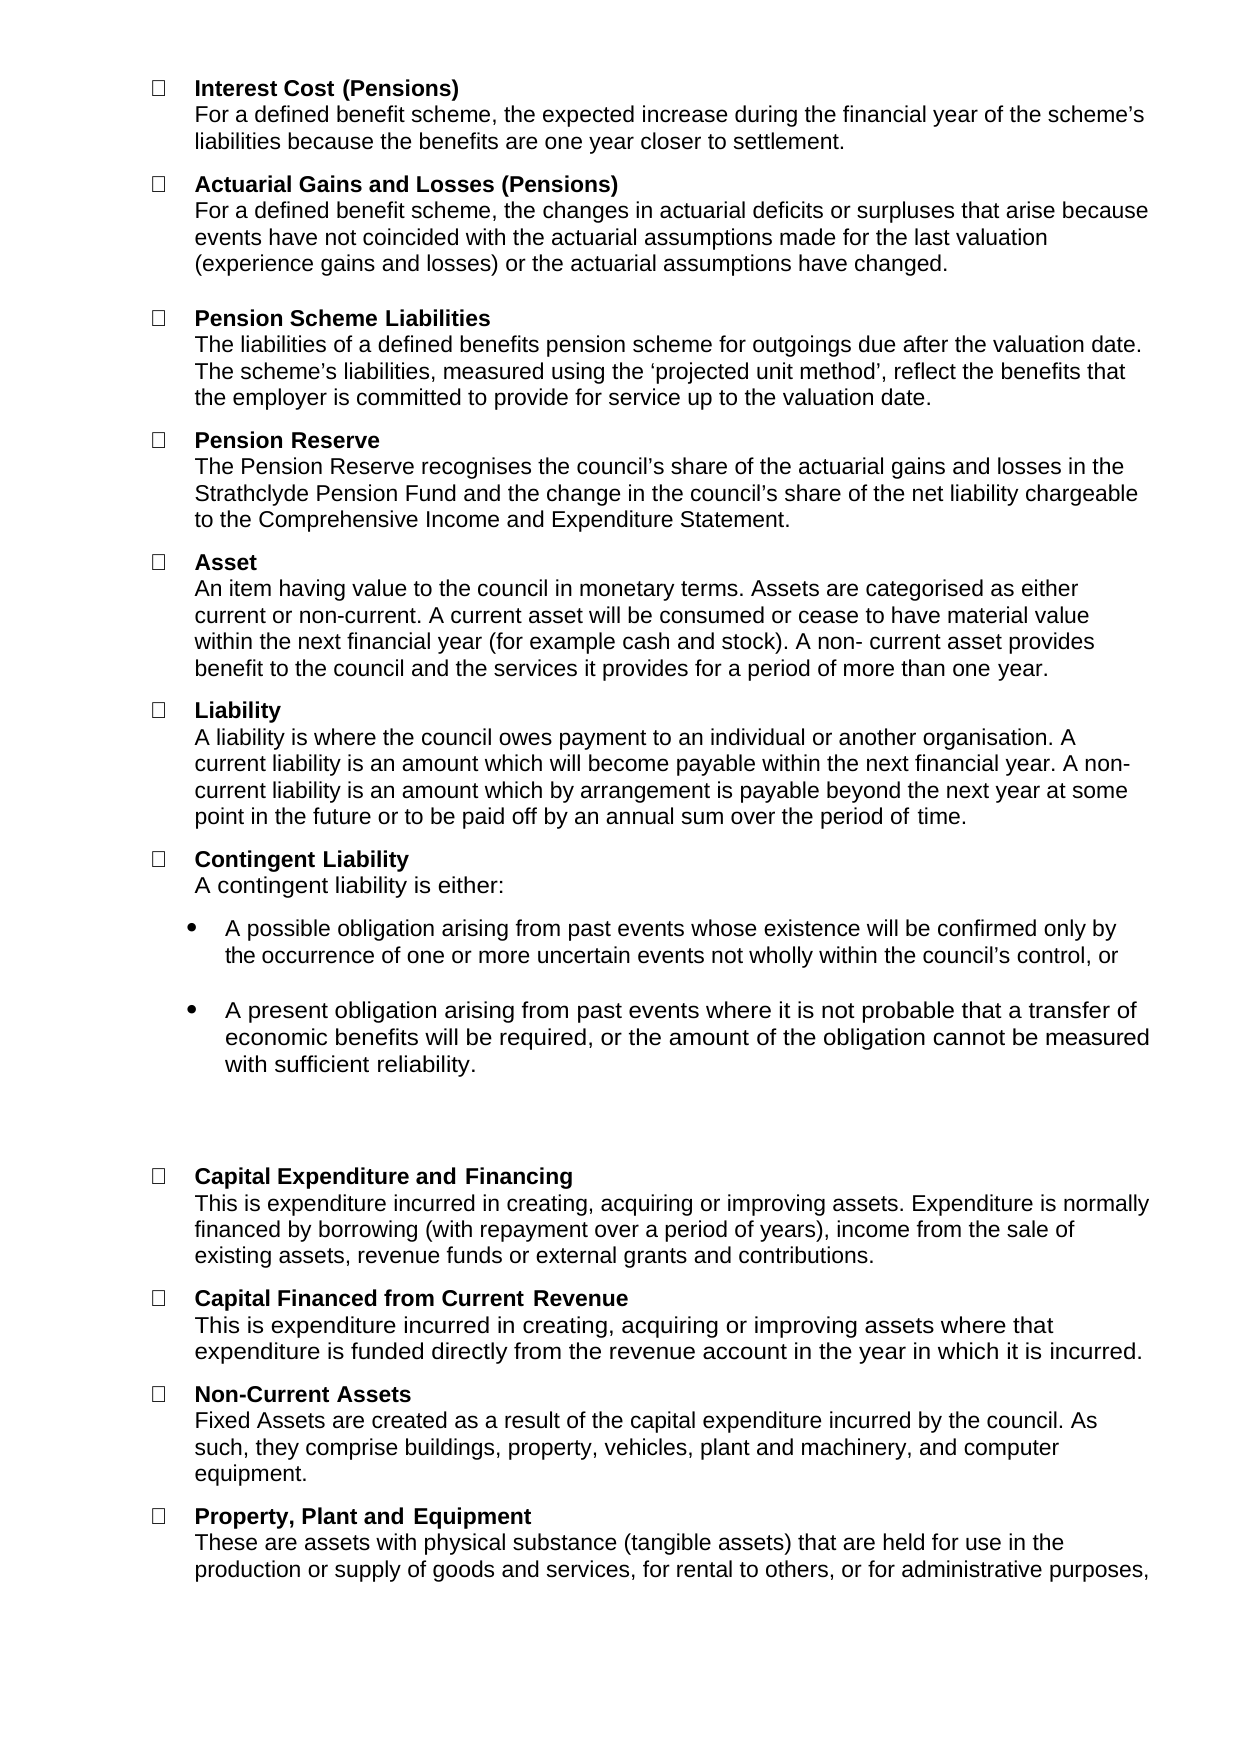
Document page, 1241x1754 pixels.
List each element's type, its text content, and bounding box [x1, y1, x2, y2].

list A possible obligation arising from past events whose existence will be confirmed only by the occurrence of one or more uncertain events not wholly within the council’s control, or [187, 915, 1152, 997]
text This is expenditure incurred in creating, acquiring or improving assets. Expenditure is normally financed by borrowing (with repayment over a period of years), income from the sale of existing assets, revenue funds or external grants and contributions. [194, 1189, 1152, 1268]
text An item having value to the council in monetary terms. Assets are categorised as either current or non-current. A current asset will be consumed or cease to have material value within the next financial year (for example cash and stock). A non- current asset provides benefit to the council and the services it provides for a period of more than one year. [194, 575, 1152, 681]
text A contingent liability is either: [194, 872, 1152, 899]
list Capital Financed from Current Revenue [150, 1285, 1152, 1312]
list Pension Scheme Liabilities [150, 305, 1152, 331]
list A present obligation arising from past events where it is not probable that a transfer of economic benefits will be required, or the amount of the obligation cannot be measured with sufficient reliability. [187, 997, 1152, 1106]
text The Pension Reserve recognises the council’s share of the actuarial gains and losses in the Strathclyde Pension Fund and the change in the council’s share of the net liability chargeable to the Comprehensive Income and Expenditure Statement. [194, 453, 1152, 532]
text This is expenditure incurred in creating, acquiring or improving assets where that expenditure is funded directly from the revenue account in the year in which it is incurred. [194, 1312, 1152, 1364]
list Capital Expenditure and Financing [150, 1163, 1152, 1189]
list Interest Cost (Pensions) [150, 75, 1152, 101]
list Contingent Liability [150, 846, 1152, 872]
text Fixed Assets are created as a result of the capital expenditure incurred by the council. As such, they comprise buildings, property, vehicles, plant and machinery, and computer equipment. [194, 1407, 1152, 1486]
list Actuarial Gains and Losses (Pensions) For a defined benefit scheme, the changes in actuarial deficits or surpluses that arise because events have not coincided with the actuarial assumptions made for the last valuation (experience gains and losses) or the actuarial assumptions have changed. [150, 171, 1152, 305]
text These are assets with physical substance (tangible assets) that are held for use in the production or supply of goods and services, for rental to others, or for administrative purposes, [194, 1529, 1152, 1582]
list Asset [150, 549, 1152, 575]
list Pension Reserve [150, 427, 1152, 453]
text For a defined benefit scheme, the expected increase during the financial year of the scheme’s liabilities because the benefits are one year closer to settlement. [194, 101, 1152, 154]
list Liability [150, 697, 1152, 724]
text A liability is where the council owes payment to an individual or another organisation. A current liability is an amount which will become payable within the next financial year. A non-current liability is an amount which by arrangement is payable beyond the next year at some point in the future or to be paid off by an annual sum over the period of time. [194, 724, 1152, 829]
list Property, Plant and Equipment [150, 1503, 1152, 1529]
text The liabilities of a defined benefits pension scheme for outgoings due after the valuation date. The scheme’s liabilities, measured using the ‘projected unit method’, reflect the benefits that the employer is committed to provide for service up to the valuation date. [194, 331, 1152, 410]
list Non-Current Assets [150, 1381, 1152, 1407]
